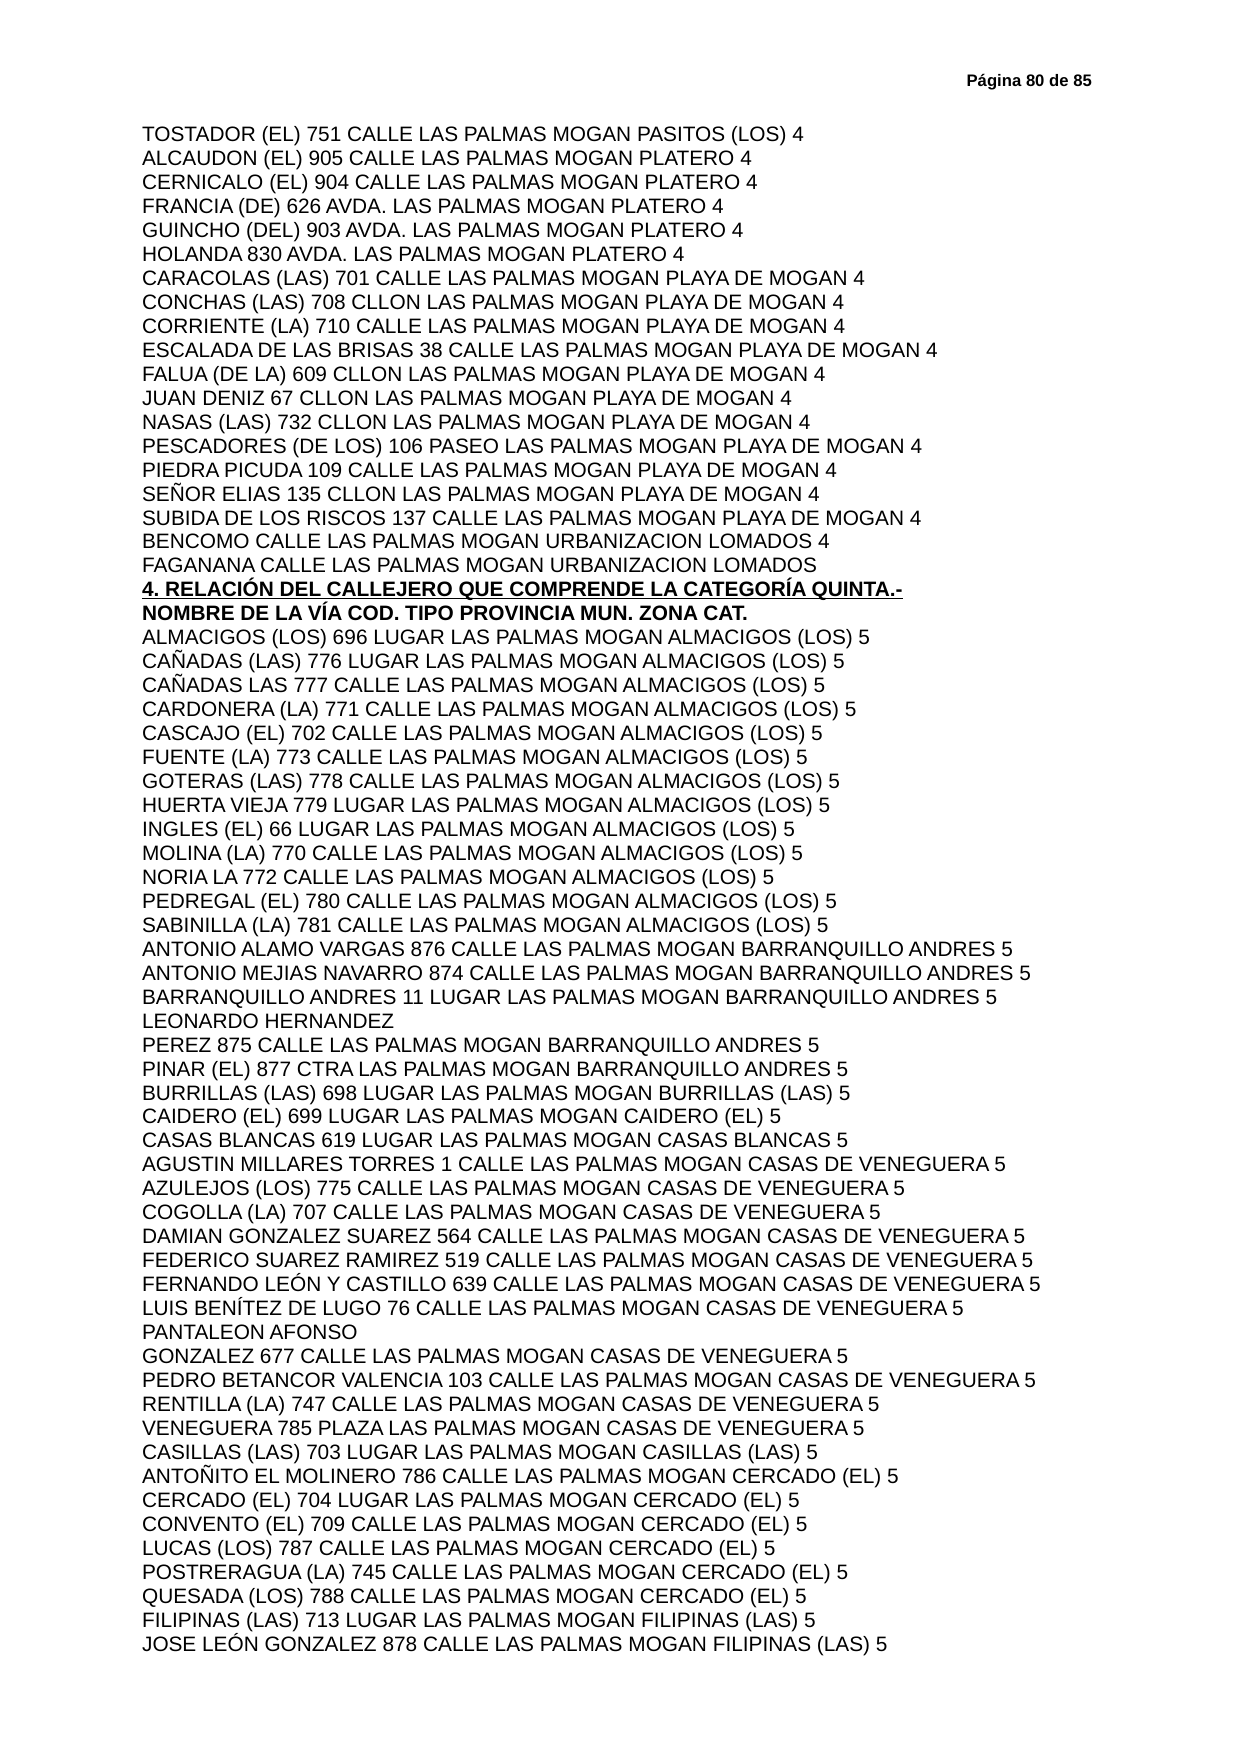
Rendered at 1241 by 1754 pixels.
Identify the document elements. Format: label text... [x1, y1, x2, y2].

text SABINILLA (LA) 781 CALLE LAS PALMAS MOGAN ALMACIGOS (LOS) 5 [142, 913, 1081, 937]
text JOSE LEÓN GONZALEZ 878 CALLE LAS PALMAS MOGAN FILIPINAS (LAS) 5 [142, 1631, 1081, 1655]
text LEONARDO HERNANDEZ [142, 1008, 1081, 1032]
text CASCAJO (EL) 702 CALLE LAS PALMAS MOGAN ALMACIGOS (LOS) 5 [142, 721, 1081, 745]
text FILIPINAS (LAS) 713 LUGAR LAS PALMAS MOGAN FILIPINAS (LAS) 5 [142, 1607, 1081, 1631]
text LUCAS (LOS) 787 CALLE LAS PALMAS MOGAN CERCADO (EL) 5 [142, 1536, 1081, 1559]
text PIEDRA PICUDA 109 CALLE LAS PALMAS MOGAN PLAYA DE MOGAN 4 [142, 457, 1081, 481]
text RENTILLA (LA) 747 CALLE LAS PALMAS MOGAN CASAS DE VENEGUERA 5 [142, 1392, 1081, 1416]
text PEREZ 875 CALLE LAS PALMAS MOGAN BARRANQUILLO ANDRES 5 [142, 1032, 1081, 1056]
text DAMIAN GONZALEZ SUAREZ 564 CALLE LAS PALMAS MOGAN CASAS DE VENEGUERA 5 [142, 1224, 1081, 1248]
text CAÑADAS LAS 777 CALLE LAS PALMAS MOGAN ALMACIGOS (LOS) 5 [142, 673, 1081, 697]
text HUERTA VIEJA 779 LUGAR LAS PALMAS MOGAN ALMACIGOS (LOS) 5 [142, 793, 1081, 817]
text PINAR (EL) 877 CTRA LAS PALMAS MOGAN BARRANQUILLO ANDRES 5 [142, 1056, 1081, 1080]
text PANTALEON AFONSO [142, 1320, 1081, 1344]
text FRANCIA (DE) 626 AVDA. LAS PALMAS MOGAN PLATERO 4 [142, 194, 1081, 218]
text QUESADA (LOS) 788 CALLE LAS PALMAS MOGAN CERCADO (EL) 5 [142, 1583, 1081, 1607]
text ALCAUDON (EL) 905 CALLE LAS PALMAS MOGAN PLATERO 4 [142, 146, 1081, 170]
text PESCADORES (DE LOS) 106 PASEO LAS PALMAS MOGAN PLAYA DE MOGAN 4 [142, 433, 1081, 457]
text CONCHAS (LAS) 708 CLLON LAS PALMAS MOGAN PLAYA DE MOGAN 4 [142, 290, 1081, 314]
text PEDREGAL (EL) 780 CALLE LAS PALMAS MOGAN ALMACIGOS (LOS) 5 [142, 889, 1081, 913]
text FALUA (DE LA) 609 CLLON LAS PALMAS MOGAN PLAYA DE MOGAN 4 [142, 362, 1081, 386]
text CAÑADAS (LAS) 776 LUGAR LAS PALMAS MOGAN ALMACIGOS (LOS) 5 [142, 649, 1081, 673]
text NORIA LA 772 CALLE LAS PALMAS MOGAN ALMACIGOS (LOS) 5 [142, 865, 1081, 889]
text VENEGUERA 785 PLAZA LAS PALMAS MOGAN CASAS DE VENEGUERA 5 [142, 1416, 1081, 1440]
text PEDRO BETANCOR VALENCIA 103 CALLE LAS PALMAS MOGAN CASAS DE VENEGUERA 5 [142, 1368, 1081, 1392]
text 4. RELACIÓN DEL CALLEJERO QUE COMPRENDE LA CATEGORÍA QUINTA.- [142, 577, 1081, 601]
text MOLINA (LA) 770 CALLE LAS PALMAS MOGAN ALMACIGOS (LOS) 5 [142, 841, 1081, 865]
text POSTRERAGUA (LA) 745 CALLE LAS PALMAS MOGAN CERCADO (EL) 5 [142, 1559, 1081, 1583]
text ESCALADA DE LAS BRISAS 38 CALLE LAS PALMAS MOGAN PLAYA DE MOGAN 4 [142, 338, 1081, 362]
text AZULEJOS (LOS) 775 CALLE LAS PALMAS MOGAN CASAS DE VENEGUERA 5 [142, 1176, 1081, 1200]
text BENCOMO CALLE LAS PALMAS MOGAN URBANIZACION LOMADOS 4 [142, 529, 1081, 553]
text CERCADO (EL) 704 LUGAR LAS PALMAS MOGAN CERCADO (EL) 5 [142, 1488, 1081, 1512]
text CARDONERA (LA) 771 CALLE LAS PALMAS MOGAN ALMACIGOS (LOS) 5 [142, 697, 1081, 721]
text LUIS BENÍTEZ DE LUGO 76 CALLE LAS PALMAS MOGAN CASAS DE VENEGUERA 5 [142, 1296, 1081, 1320]
text GOTERAS (LAS) 778 CALLE LAS PALMAS MOGAN ALMACIGOS (LOS) 5 [142, 769, 1081, 793]
text INGLES (EL) 66 LUGAR LAS PALMAS MOGAN ALMACIGOS (LOS) 5 [142, 817, 1081, 841]
text ANTONIO MEJIAS NAVARRO 874 CALLE LAS PALMAS MOGAN BARRANQUILLO ANDRES 5 [142, 961, 1081, 984]
text CERNICALO (EL) 904 CALLE LAS PALMAS MOGAN PLATERO 4 [142, 170, 1081, 194]
text CONVENTO (EL) 709 CALLE LAS PALMAS MOGAN CERCADO (EL) 5 [142, 1512, 1081, 1536]
text AGUSTIN MILLARES TORRES 1 CALLE LAS PALMAS MOGAN CASAS DE VENEGUERA 5 [142, 1152, 1081, 1176]
text BURRILLAS (LAS) 698 LUGAR LAS PALMAS MOGAN BURRILLAS (LAS) 5 [142, 1080, 1081, 1104]
text NASAS (LAS) 732 CLLON LAS PALMAS MOGAN PLAYA DE MOGAN 4 [142, 409, 1081, 433]
text NOMBRE DE LA VÍA COD. TIPO PROVINCIA MUN. ZONA CAT. [142, 601, 1081, 625]
text TOSTADOR (EL) 751 CALLE LAS PALMAS MOGAN PASITOS (LOS) 4 [142, 122, 1081, 146]
text FAGANANA CALLE LAS PALMAS MOGAN URBANIZACION LOMADOS [142, 553, 1081, 577]
text FUENTE (LA) 773 CALLE LAS PALMAS MOGAN ALMACIGOS (LOS) 5 [142, 745, 1081, 769]
text JUAN DENIZ 67 CLLON LAS PALMAS MOGAN PLAYA DE MOGAN 4 [142, 386, 1081, 409]
text CASAS BLANCAS 619 LUGAR LAS PALMAS MOGAN CASAS BLANCAS 5 [142, 1128, 1081, 1152]
text CORRIENTE (LA) 710 CALLE LAS PALMAS MOGAN PLAYA DE MOGAN 4 [142, 314, 1081, 338]
text SEÑOR ELIAS 135 CLLON LAS PALMAS MOGAN PLAYA DE MOGAN 4 [142, 481, 1081, 505]
text ANTOÑITO EL MOLINERO 786 CALLE LAS PALMAS MOGAN CERCADO (EL) 5 [142, 1464, 1081, 1488]
text CAIDERO (EL) 699 LUGAR LAS PALMAS MOGAN CAIDERO (EL) 5 [142, 1104, 1081, 1128]
text FERNANDO LEÓN Y CASTILLO 639 CALLE LAS PALMAS MOGAN CASAS DE VENEGUERA 5 [142, 1272, 1081, 1296]
text GUINCHO (DEL) 903 AVDA. LAS PALMAS MOGAN PLATERO 4 [142, 218, 1081, 242]
text ANTONIO ALAMO VARGAS 876 CALLE LAS PALMAS MOGAN BARRANQUILLO ANDRES 5 [142, 937, 1081, 961]
text COGOLLA (LA) 707 CALLE LAS PALMAS MOGAN CASAS DE VENEGUERA 5 [142, 1200, 1081, 1224]
text CARACOLAS (LAS) 701 CALLE LAS PALMAS MOGAN PLAYA DE MOGAN 4 [142, 266, 1081, 290]
text CASILLAS (LAS) 703 LUGAR LAS PALMAS MOGAN CASILLAS (LAS) 5 [142, 1440, 1081, 1464]
text FEDERICO SUAREZ RAMIREZ 519 CALLE LAS PALMAS MOGAN CASAS DE VENEGUERA 5 [142, 1248, 1081, 1272]
text GONZALEZ 677 CALLE LAS PALMAS MOGAN CASAS DE VENEGUERA 5 [142, 1344, 1081, 1368]
text BARRANQUILLO ANDRES 11 LUGAR LAS PALMAS MOGAN BARRANQUILLO ANDRES 5 [142, 984, 1081, 1008]
text ALMACIGOS (LOS) 696 LUGAR LAS PALMAS MOGAN ALMACIGOS (LOS) 5 [142, 625, 1081, 649]
text HOLANDA 830 AVDA. LAS PALMAS MOGAN PLATERO 4 [142, 242, 1081, 266]
text SUBIDA DE LOS RISCOS 137 CALLE LAS PALMAS MOGAN PLAYA DE MOGAN 4 [142, 505, 1081, 529]
